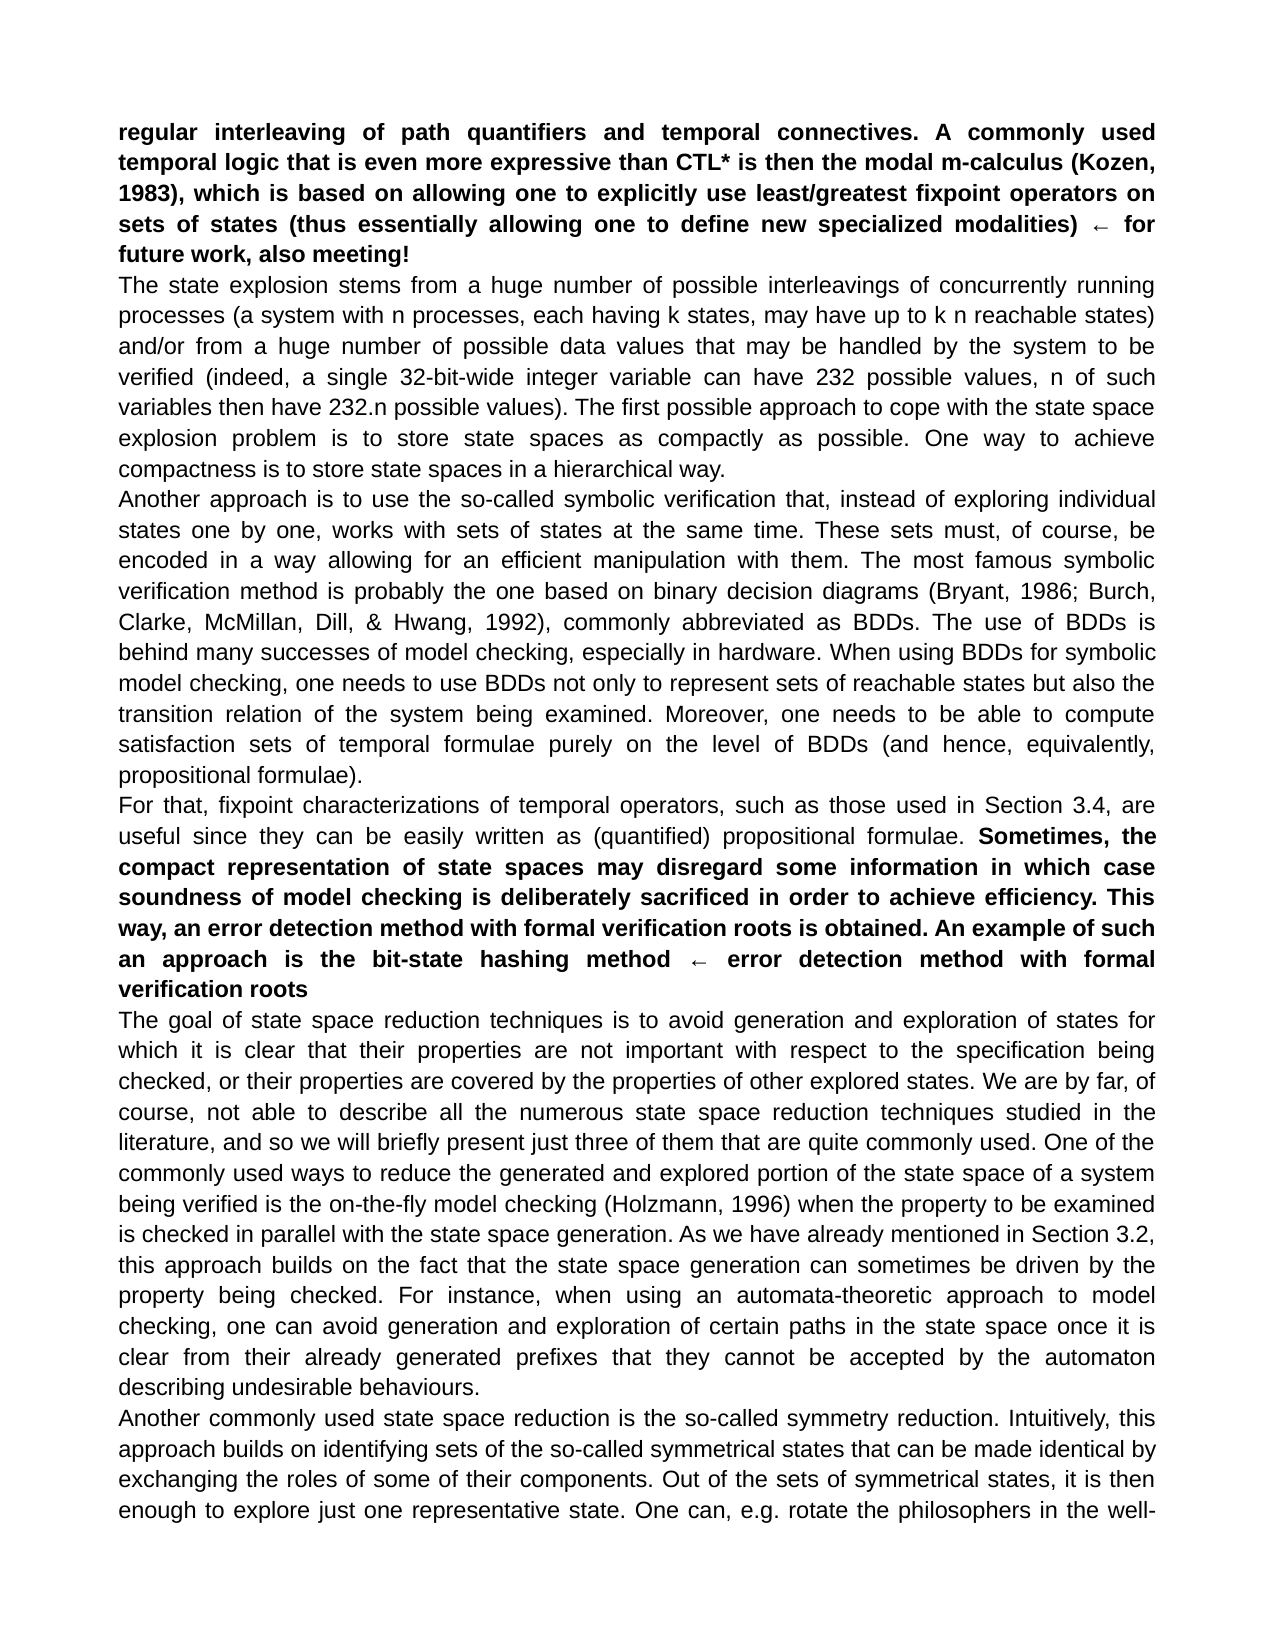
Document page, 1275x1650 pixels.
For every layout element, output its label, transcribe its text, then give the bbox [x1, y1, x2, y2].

text regular interleaving of path quantifiers and temporal connectives. A commonly used temporal logic that is even more expressive than CTL* is then the modal m-calculus (Kozen, 1983), which is based on allowing one to explicitly use least/greatest fixpoint operators on sets of states (thus essentially allowing one to define new specialized modalities) ← for future work, also meeting! [118, 118, 1157, 267]
text Another commonly used state space reduction is the so-called symmetry reduction. Intuitively, this approach builds on identifying sets of the so-called symmetrical states that can be made identical by exchanging the roles of some of their components. Out of the sets of symmetrical states, it is then enough to explore just one representative state. One can, e.g. rotate the philosophers in the well- [118, 1404, 1157, 1523]
text For that, fixpoint characterizations of temporal operators, such as those used in Section 3.4, are useful since they can be easily written as (quantified) propositional formulae. Sometimes, the compact representation of state spaces may disregard some information in which case soundness of model checking is deliberately sacrificed in order to achieve efficiency. This way, an error detection method with formal verification roots is obtained. An example of such an approach is the bit-state hashing method ← error detection method with formal verification roots [118, 792, 1157, 1002]
text The state explosion stems from a huge number of possible interleavings of concurrently running processes (a system with n processes, each having k states, may have up to k n reachable states) and/or from a huge number of possible data values that may be handled by the system to be verified (indeed, a single 32-bit-wide integer variable can have 232 possible values, n of such variables then have 232.n possible values). The first possible approach to cope with the state space explosion problem is to store state spaces as compactly as possible. One way to achieve compactness is to store state spaces in a hierarchical way. [118, 271, 1157, 482]
text Another approach is to use the so-called symbolic verification that, instead of exploring individual states one by one, works with sets of states at the same time. These sets must, of course, be encoded in a way allowing for an efficient manipulation with them. The most famous symbolic verification method is probably the one based on binary decision diagrams (Bryant, 1986; Burch, Clarke, McMillan, Dill, & Hwang, 1992), commonly abbreviated as BDDs. The use of BDDs is behind many successes of model checking, especially in hardware. When using BDDs for symbolic model checking, one needs to use BDDs not only to represent sets of reachable states but also the transition relation of the system being examined. Moreover, one needs to be able to compute satisfaction sets of temporal formulae purely on the level of BDDs (and hence, equivalently, propositional formulae). [118, 486, 1157, 788]
text The goal of state space reduction techniques is to avoid generation and exploration of states for which it is clear that their properties are not important with respect to the specification being checked, or their properties are covered by the properties of other explored states. We are by far, of course, not able to describe all the numerous state space reduction techniques studied in the literature, and so we will briefly present just three of them that are quite commonly used. One of the commonly used ways to reduce the generated and explored portion of the state space of a system being verified is the on-the-fly model checking (Holzmann, 1996) when the property to be examined is checked in parallel with the state space generation. As we have already mentioned in Section 3.2, this approach builds on the fact that the state space generation can sometimes be driven by the property being checked. For instance, when using an automata-theoretic approach to model checking, one can avoid generation and exploration of certain paths in the state space once it is clear from their already generated prefixes that they cannot be accepted by the automaton describing undesirable behaviours. [118, 1006, 1157, 1401]
